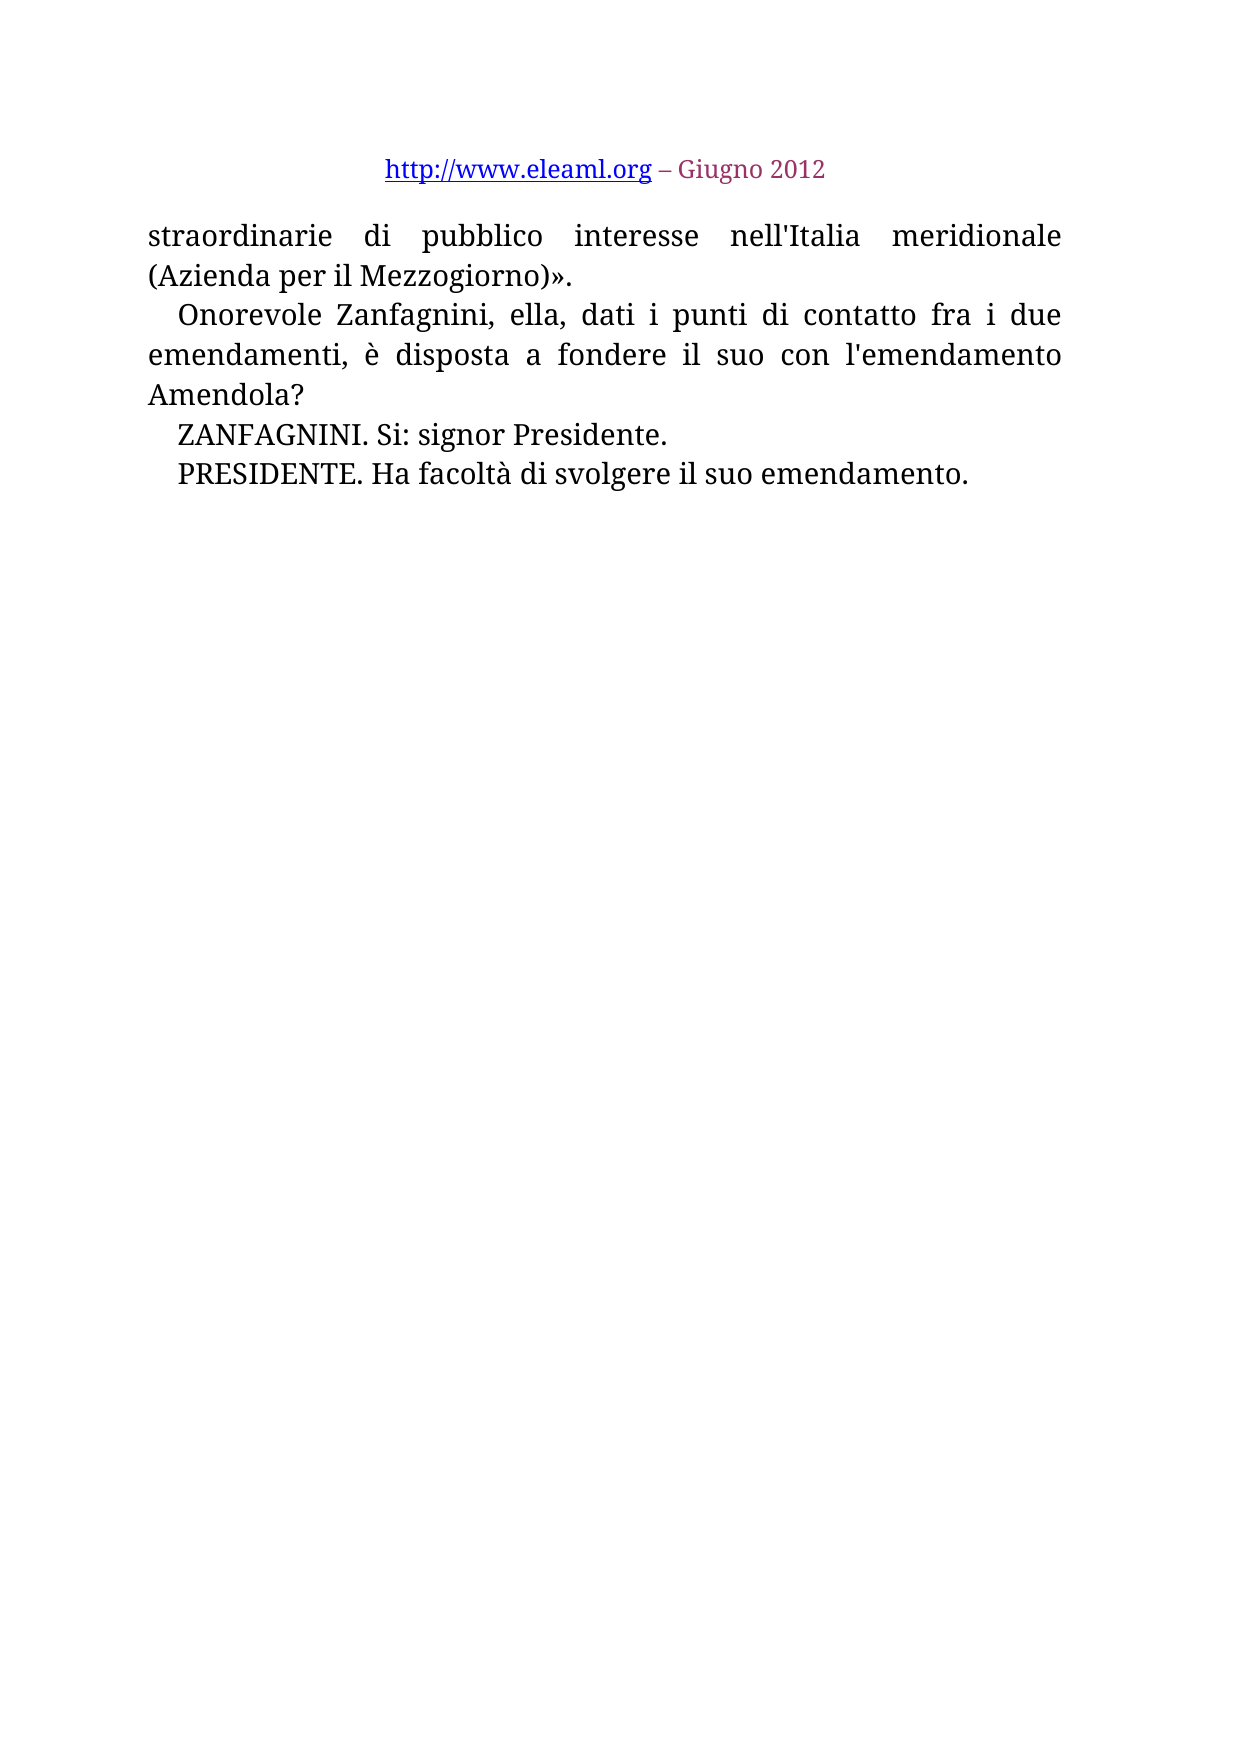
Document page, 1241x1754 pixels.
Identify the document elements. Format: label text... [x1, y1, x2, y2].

text straordinarie di pubblico interesse nell'Italia meridionale (Azienda per il Mezzogiorno)». [148, 215, 1063, 295]
text Onorevole Zanfagnini, ella, dati i punti di contatto fra i due emendamenti, è disposta a fondere il suo con l'emendamento Amendola? [148, 295, 1063, 414]
text PRESIDENTE. Ha facoltà di svolgere il suo emendamento. [148, 453, 1063, 493]
text ZANFAGNINI. Si: signor Presidente. [148, 414, 1063, 453]
